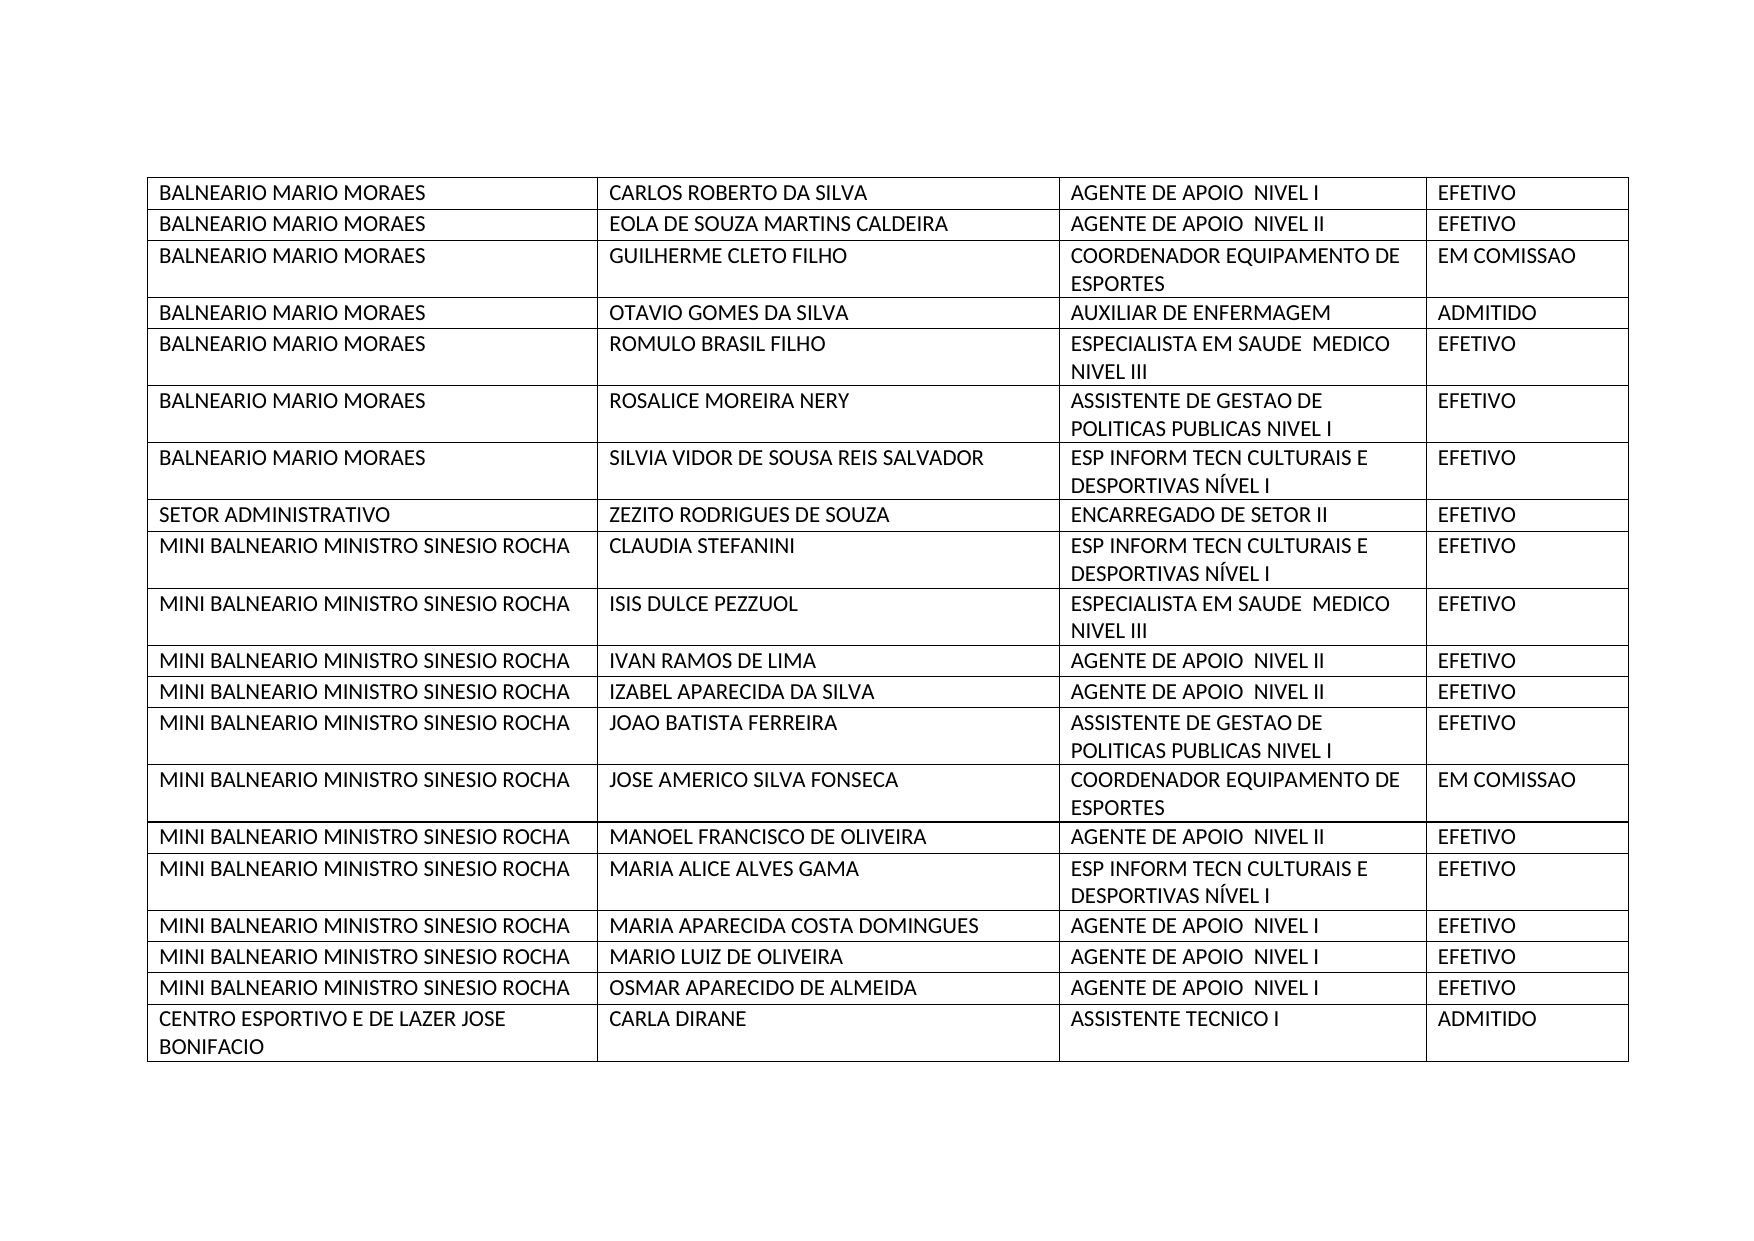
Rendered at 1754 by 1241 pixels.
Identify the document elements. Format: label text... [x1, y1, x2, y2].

table_cell MINI BALNEARIO MINISTRO SINESIO ROCHA [148, 942, 597, 972]
table_cell EFETIVO [1427, 823, 1628, 853]
table_cell SETOR ADMINISTRATIVO [148, 500, 597, 531]
table_cell AGENTE DE APOIO NIVEL II [1060, 677, 1426, 707]
table_cell BALNEARIO MARIO MORAES [148, 386, 597, 442]
table_cell EFETIVO [1427, 677, 1628, 707]
table_cell BALNEARIO MARIO MORAES [148, 298, 597, 328]
table_cell BALNEARIO MARIO MORAES [148, 178, 597, 208]
table_cell MANOEL FRANCISCO DE OLIVEIRA [598, 823, 1059, 853]
table_cell EFETIVO [1427, 646, 1628, 676]
table_cell COORDENADOR EQUIPAMENTO DE ESPORTES [1060, 241, 1426, 297]
table_cell AGENTE DE APOIO NIVEL I [1060, 911, 1426, 941]
table_cell MINI BALNEARIO MINISTRO SINESIO ROCHA [148, 708, 597, 764]
table_cell AGENTE DE APOIO NIVEL I [1060, 942, 1426, 972]
table_cell JOAO BATISTA FERREIRA [598, 708, 1059, 764]
table_cell MARIO LUIZ DE OLIVEIRA [598, 942, 1059, 972]
table_cell ASSISTENTE DE GESTAO DE POLITICAS PUBLICAS NIVEL I [1060, 386, 1426, 442]
table_cell ESPECIALISTA EM SAUDE MEDICO NIVEL III [1060, 589, 1426, 645]
table_cell MARIA APARECIDA COSTA DOMINGUES [598, 911, 1059, 941]
table_cell EFETIVO [1427, 911, 1628, 941]
table_cell MINI BALNEARIO MINISTRO SINESIO ROCHA [148, 765, 597, 821]
table_cell MINI BALNEARIO MINISTRO SINESIO ROCHA [148, 677, 597, 707]
table_cell EFETIVO [1427, 589, 1628, 645]
table_cell MINI BALNEARIO MINISTRO SINESIO ROCHA [148, 823, 597, 853]
table_cell MINI BALNEARIO MINISTRO SINESIO ROCHA [148, 532, 597, 588]
table_cell CLAUDIA STEFANINI [598, 532, 1059, 588]
table_cell ZEZITO RODRIGUES DE SOUZA [598, 500, 1059, 531]
table_cell EFETIVO [1427, 854, 1628, 910]
table_cell ENCARREGADO DE SETOR II [1060, 500, 1426, 531]
table_cell MINI BALNEARIO MINISTRO SINESIO ROCHA [148, 911, 597, 941]
table_cell EFETIVO [1427, 708, 1628, 764]
table_cell ESP INFORM TECN CULTURAIS E DESPORTIVAS NÍVEL I [1060, 854, 1426, 910]
table_cell ISIS DULCE PEZZUOL [598, 589, 1059, 645]
table_cell ADMITIDO [1427, 1005, 1628, 1061]
table_cell ESP INFORM TECN CULTURAIS E DESPORTIVAS NÍVEL I [1060, 443, 1426, 499]
table_cell CARLOS ROBERTO DA SILVA [598, 178, 1059, 208]
table_cell SILVIA VIDOR DE SOUSA REIS SALVADOR [598, 443, 1059, 499]
table_cell MINI BALNEARIO MINISTRO SINESIO ROCHA [148, 973, 597, 1003]
table_cell JOSE AMERICO SILVA FONSECA [598, 765, 1059, 821]
table_cell EFETIVO [1427, 500, 1628, 531]
table_cell BALNEARIO MARIO MORAES [148, 443, 597, 499]
table_cell AGENTE DE APOIO NIVEL II [1060, 210, 1426, 240]
table_cell IVAN RAMOS DE LIMA [598, 646, 1059, 676]
table_cell GUILHERME CLETO FILHO [598, 241, 1059, 297]
table_cell AGENTE DE APOIO NIVEL II [1060, 823, 1426, 853]
table_cell EFETIVO [1427, 386, 1628, 442]
table_cell MINI BALNEARIO MINISTRO SINESIO ROCHA [148, 589, 597, 645]
table_cell BALNEARIO MARIO MORAES [148, 241, 597, 297]
table_cell OSMAR APARECIDO DE ALMEIDA [598, 973, 1059, 1003]
table_cell AGENTE DE APOIO NIVEL II [1060, 646, 1426, 676]
table_cell MINI BALNEARIO MINISTRO SINESIO ROCHA [148, 854, 597, 910]
table_cell AGENTE DE APOIO NIVEL I [1060, 178, 1426, 208]
table_cell EM COMISSAO [1427, 241, 1628, 297]
table_cell MARIA ALICE ALVES GAMA [598, 854, 1059, 910]
table_cell EFETIVO [1427, 178, 1628, 208]
table_cell EM COMISSAO [1427, 765, 1628, 821]
table_cell EFETIVO [1427, 443, 1628, 499]
table_cell EOLA DE SOUZA MARTINS CALDEIRA [598, 210, 1059, 240]
table_cell ADMITIDO [1427, 298, 1628, 328]
table_cell AGENTE DE APOIO NIVEL I [1060, 973, 1426, 1003]
table_cell BALNEARIO MARIO MORAES [148, 210, 597, 240]
table_cell CARLA DIRANE [598, 1005, 1059, 1061]
table_cell EFETIVO [1427, 329, 1628, 385]
table_cell ESP INFORM TECN CULTURAIS E DESPORTIVAS NÍVEL I [1060, 532, 1426, 588]
table_cell ESPECIALISTA EM SAUDE MEDICO NIVEL III [1060, 329, 1426, 385]
table_cell COORDENADOR EQUIPAMENTO DE ESPORTES [1060, 765, 1426, 821]
table_cell MINI BALNEARIO MINISTRO SINESIO ROCHA [148, 646, 597, 676]
table_cell ASSISTENTE TECNICO I [1060, 1005, 1426, 1061]
table_cell EFETIVO [1427, 210, 1628, 240]
table_cell AUXILIAR DE ENFERMAGEM [1060, 298, 1426, 328]
table_cell EFETIVO [1427, 973, 1628, 1003]
table_cell CENTRO ESPORTIVO E DE LAZER JOSE BONIFACIO [148, 1005, 597, 1061]
table_cell ROSALICE MOREIRA NERY [598, 386, 1059, 442]
table_cell IZABEL APARECIDA DA SILVA [598, 677, 1059, 707]
table_cell EFETIVO [1427, 532, 1628, 588]
table_cell BALNEARIO MARIO MORAES [148, 329, 597, 385]
table_cell OTAVIO GOMES DA SILVA [598, 298, 1059, 328]
table_cell ASSISTENTE DE GESTAO DE POLITICAS PUBLICAS NIVEL I [1060, 708, 1426, 764]
table_cell ROMULO BRASIL FILHO [598, 329, 1059, 385]
table_cell EFETIVO [1427, 942, 1628, 972]
